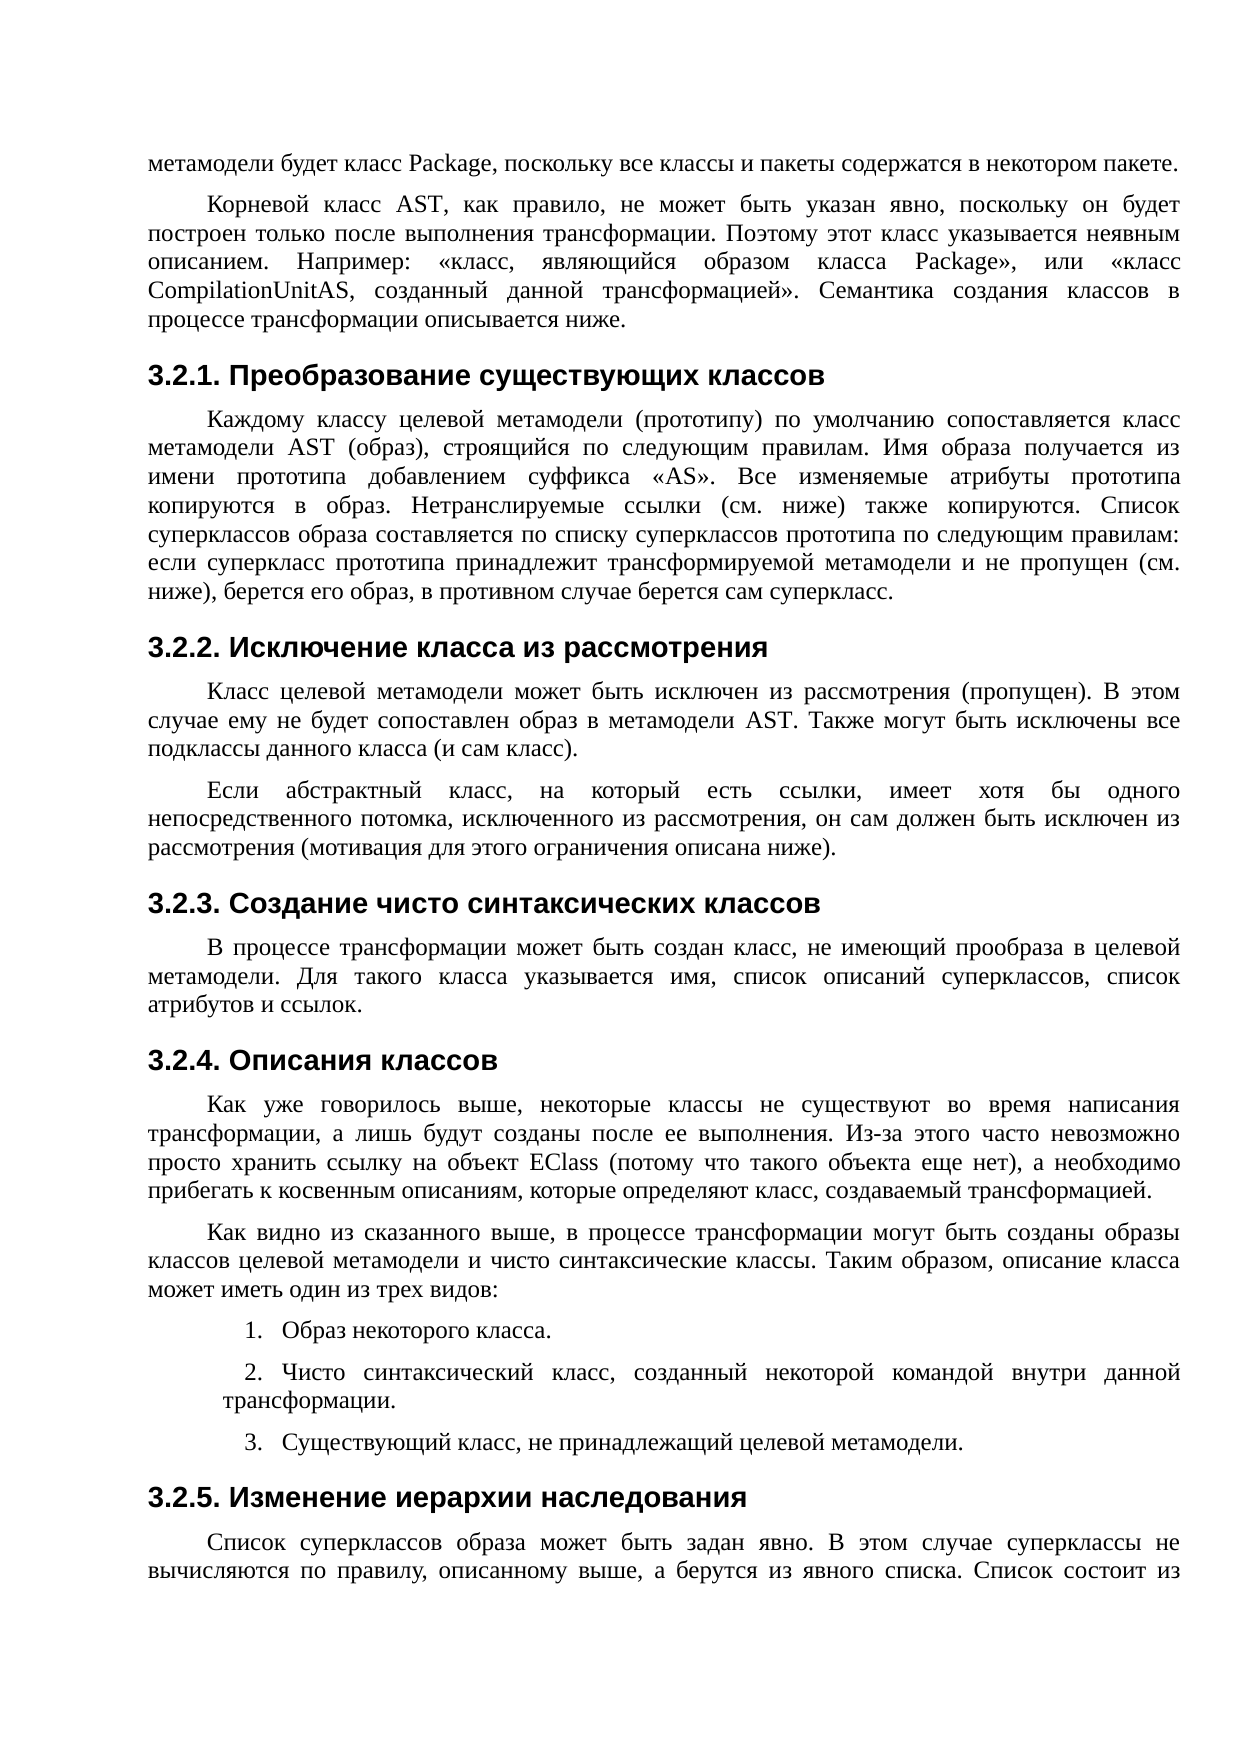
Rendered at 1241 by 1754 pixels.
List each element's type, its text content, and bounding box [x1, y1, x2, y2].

subtitle Описания классов [148, 1043, 1181, 1077]
list Образ некоторого класса. [185, 1316, 1181, 1344]
list Существующий класс, не принадлежащий целевой метамодели. [185, 1427, 1181, 1456]
text Как видно из сказанного выше, в процессе трансформации могут быть созданы образы классов целевой метамодели и чисто синтаксические классы. Таким образом, описание класса может иметь один из трех видов: [148, 1217, 1181, 1303]
text Класс целевой метамодели может быть исключен из рассмотрения (пропущен). В этом случае ему не будет сопоставлен образ в метамодели AST. Также могут быть исключены все подклассы данного класса (и сам класс). [148, 676, 1181, 762]
text Если абстрактный класс, на который есть ссылки, имеет хотя бы одного непосредственного потомка, исключенного из рассмотрения, он сам должен быть исключен из рассмотрения (мотивация для этого ограничения описана ниже). [148, 775, 1181, 861]
subtitle Создание чисто синтаксических классов [148, 886, 1181, 919]
subtitle Преобразование существующих классов [148, 358, 1181, 391]
text В процессе трансформации может быть создан класс, не имеющий прообраза в целевой метамодели. Для такого класса указывается имя, список описаний суперклассов, список атрибутов и ссылок. [148, 932, 1181, 1018]
subtitle Исключение класса из рассмотрения [148, 630, 1181, 663]
subtitle Изменение иерархии наследования [148, 1481, 1181, 1514]
text Список суперклассов образа может быть задан явно. В этом случае суперклассы не вычисляются по правилу, описанному выше, а берутся из явного списка. Список состоит из [148, 1527, 1181, 1584]
list Чисто синтаксический класс, созданный некоторой командой внутри данной трансформации. [185, 1357, 1181, 1414]
text метамодели будет класс Package, поскольку все классы и пакеты содержатся в некотором пакете. [148, 148, 1181, 176]
text Как уже говорилось выше, некоторые классы не существуют во время написания трансформации, а лишь будут созданы после ее выполнения. Из-за этого часто невозможно просто хранить ссылку на объект EClass (потому что такого объекта еще нет), а необходимо прибегать к косвенным описаниям, которые определяют класс, создаваемый трансформацией. [148, 1089, 1181, 1204]
text Каждому классу целевой метамодели (прототипу) по умолчанию сопоставляется класс метамодели AST (образ), строящийся по следующим правилам. Имя образа получается из имени прототипа добавлением суффикса «AS». Все изменяемые атрибуты прототипа копируются в образ. Нетранслируемые ссылки (см. ниже) также копируются. Список суперклассов образа составляется по списку суперклассов прототипа по следующим правилам: если суперкласс прототипа принадлежит трансформируемой метамодели и не пропущен (см. ниже), берется его образ, в противном случае берется сам суперкласс. [148, 404, 1181, 605]
text Корневой класс AST, как правило, не может быть указан явно, поскольку он будет построен только после выполнения трансформации. Поэтому этот класс указывается неявным описанием. Например: «класс, являющийся образом класса Package», или «класс CompilationUnitAS, созданный данной трансформацией». Семантика создания классов в процессе трансформации описывается ниже. [148, 189, 1181, 333]
